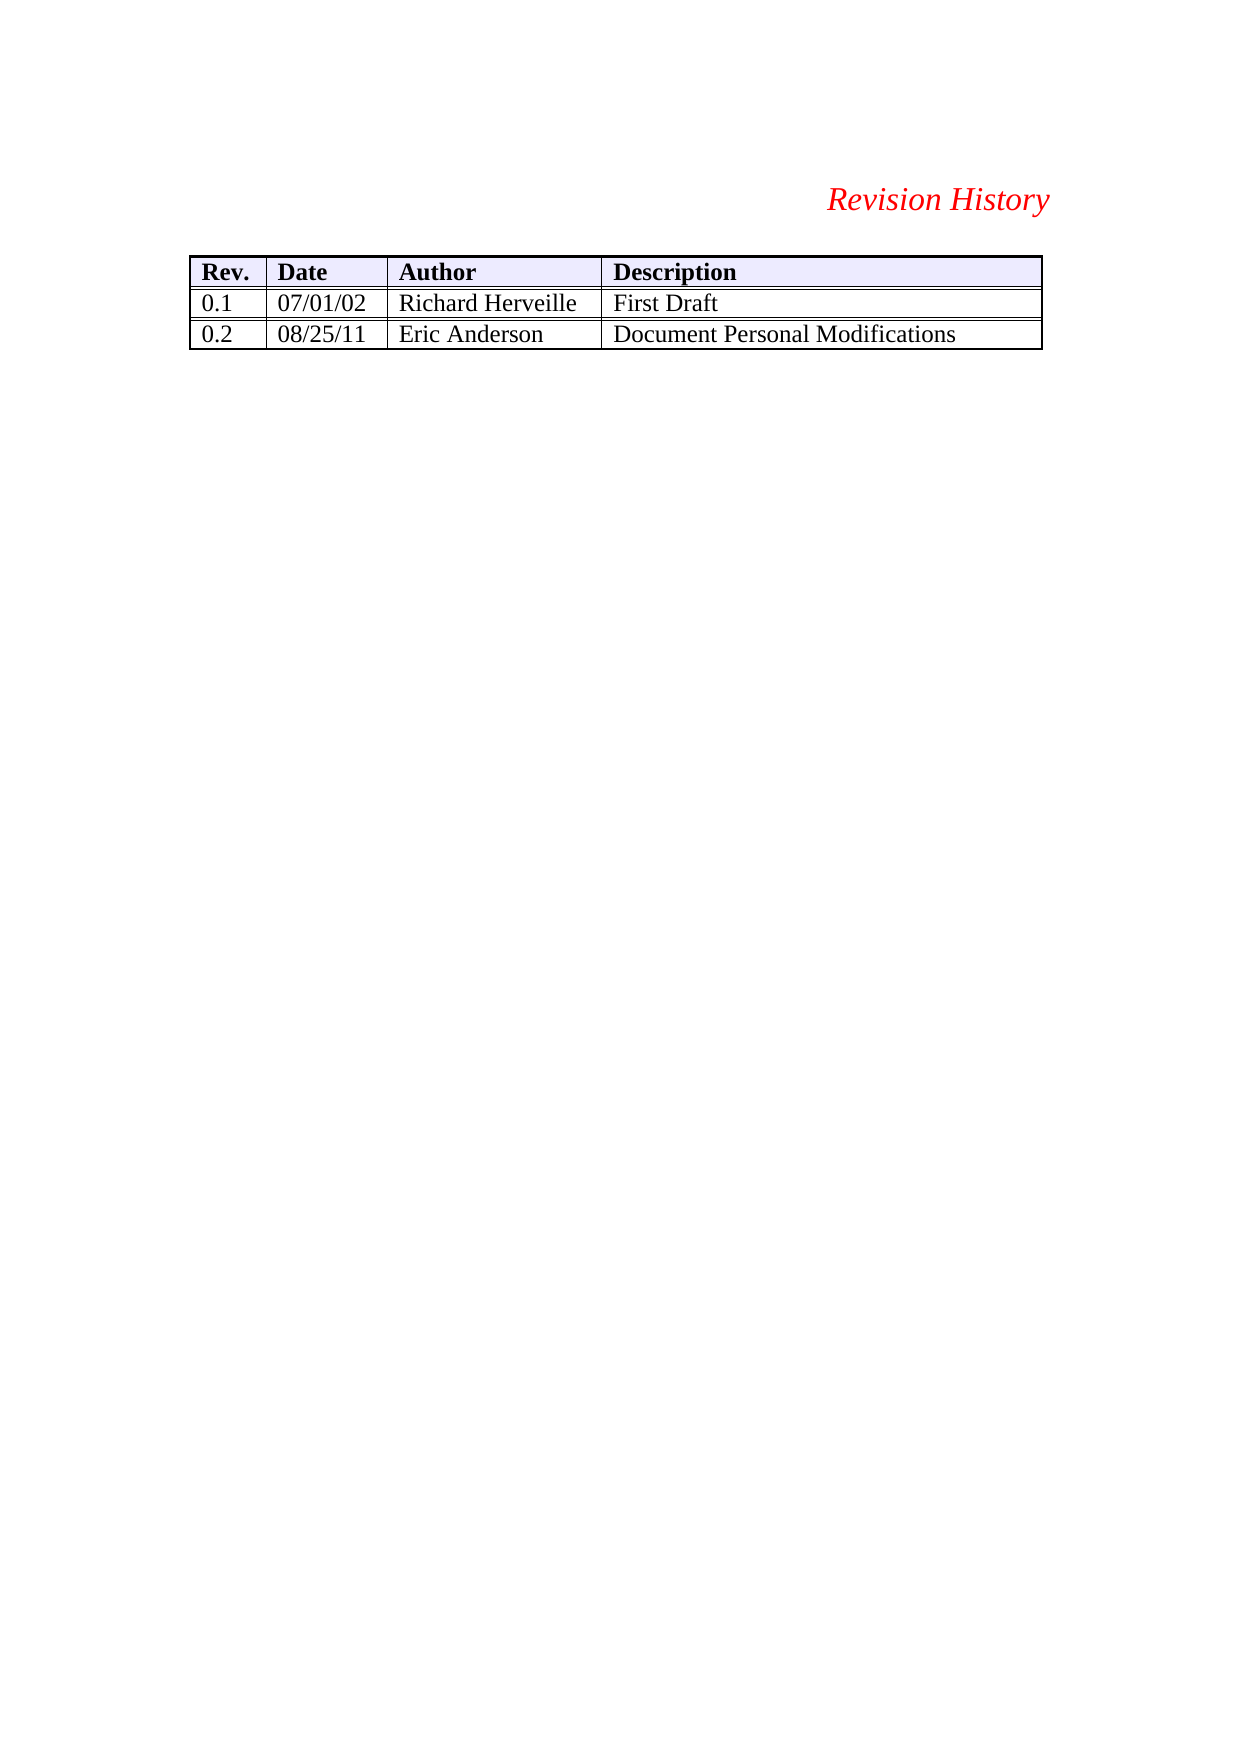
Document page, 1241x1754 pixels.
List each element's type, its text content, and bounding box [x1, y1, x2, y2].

table_cell Document Personal Modifications [602, 321, 1041, 348]
table_header Author [388, 258, 601, 286]
table_cell 0.1 [191, 290, 266, 317]
table_cell First Draft [602, 290, 1041, 317]
table_header Rev. [191, 258, 266, 286]
table_cell Eric Anderson [388, 321, 601, 348]
table_cell 08/25/11 [267, 321, 387, 348]
table_cell 07/01/02 [267, 290, 387, 317]
table_cell 0.2 [191, 321, 266, 348]
table_cell Richard Herveille [388, 290, 601, 317]
table_header Date [267, 258, 387, 286]
subtitle Revision History [187, 179, 1053, 217]
table_header Description [602, 258, 1041, 286]
